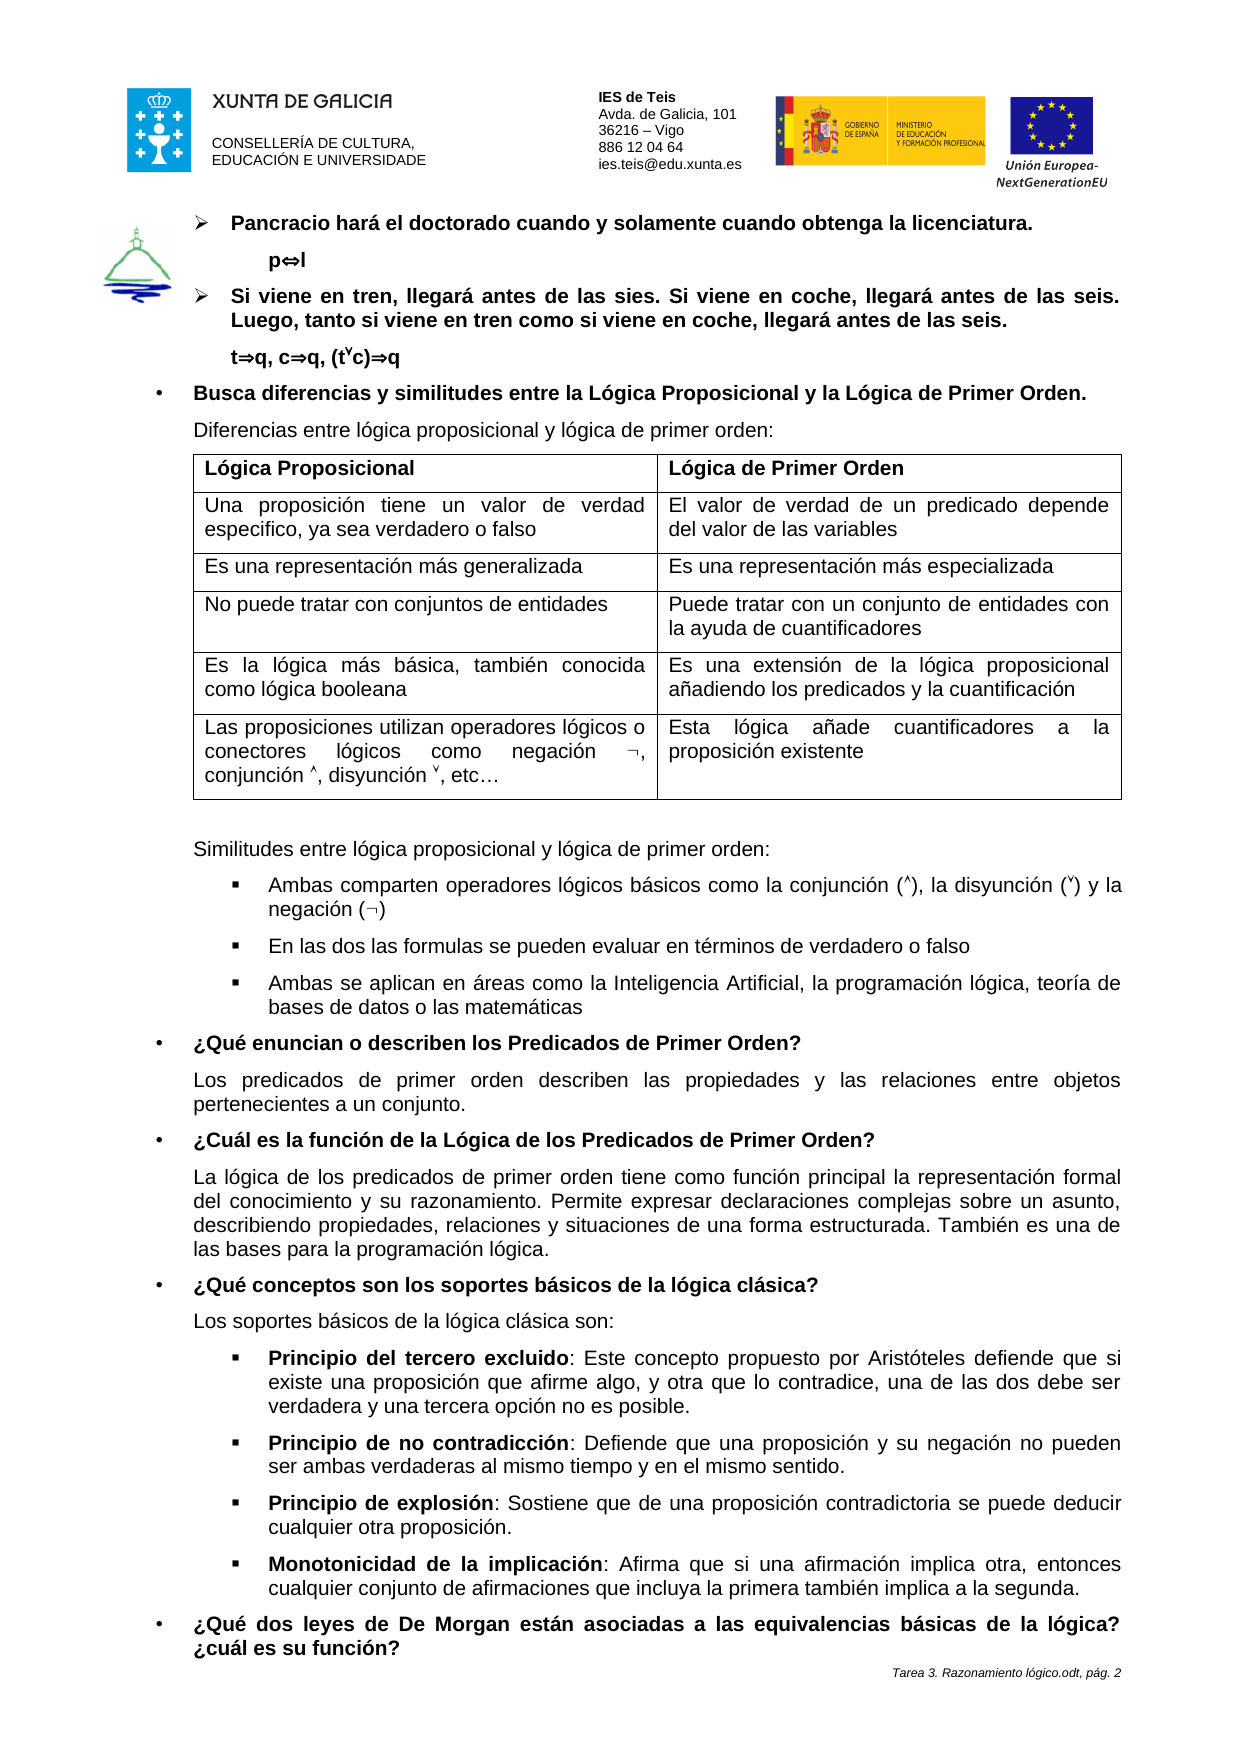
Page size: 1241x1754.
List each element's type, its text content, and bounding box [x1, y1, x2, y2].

list Si viene en tren, llegará antes de las sies. Si viene en coche, llegará antes de las seis. Luego, tanto si viene en tren como si viene en coche, llegará antes de las seis. [193, 284, 1122, 332]
table_cell Es una representación más especializada [658, 554, 1121, 591]
table_cell Las proposiciones utilizan operadores lógicos o conectores lógicos como negación , conjunción , disyunción , etc… [194, 715, 657, 799]
list Busca diferencias y similitudes entre la Lógica Proposicional y la Lógica de Primer Orden. [156, 381, 1122, 405]
list ¿Cuál es la función de la Lógica de los Predicados de Primer Orden? [156, 1128, 1122, 1152]
list Monotonicidad de la implicación: Afirma que si una afirmación implica otra, entonces cualquier conjunto de afirmaciones que incluya la primera también implica a la segunda. [231, 1551, 1122, 1599]
list Principio del tercero excluido: Este concepto propuesto por Aristóteles defiende que si existe una proposición que afirme algo, y otra que lo contradice, una de las dos debe ser verdadera y una tercera opción no es posible. [231, 1346, 1122, 1418]
table_header Lógica Proposicional [194, 455, 657, 492]
text Similitudes entre lógica proposicional y lógica de primer orden: [193, 837, 1122, 861]
list ¿Qué conceptos son los soportes básicos de la lógica clásica? [156, 1273, 1122, 1297]
list Ambas comparten operadores lógicos básicos como la conjunción (), la disyunción () y la negación () [231, 873, 1122, 921]
table_cell Es la lógica más básica, también conocida como lógica booleana [194, 653, 657, 714]
text pl [268, 248, 1122, 272]
list Principio de no contradicción: Defiende que una proposición y su negación no pueden ser ambas verdaderas al mismo tiempo y en el mismo sentido. [231, 1430, 1122, 1478]
table_cell No puede tratar con conjuntos de entidades [194, 592, 657, 652]
table_cell Puede tratar con un conjunto de entidades con la ayuda de cuantificadores [658, 592, 1121, 652]
list Ambas se aplican en áreas como la Inteligencia Artificial, la programación lógica, teoría de bases de datos o las matemáticas [231, 970, 1122, 1018]
text Los soportes básicos de la lógica clásica son: [193, 1309, 1122, 1333]
table_cell Esta lógica añade cuantificadores a la proposición existente [658, 715, 1121, 799]
table_cell Es una extensión de la lógica proposicional añadiendo los predicados y la cuantificación [658, 653, 1121, 714]
text Los predicados de primer orden describen las propiedades y las relaciones entre objetos pertenecientes a un conjunto. [193, 1067, 1122, 1115]
list En las dos las formulas se pueden evaluar en términos de verdadero o falso [231, 934, 1122, 958]
text Diferencias entre lógica proposicional y lógica de primer orden: [193, 418, 1122, 442]
table_header Lógica de Primer Orden [658, 455, 1121, 492]
list ¿Qué enuncian o describen los Predicados de Primer Orden? [156, 1031, 1122, 1055]
table_cell El valor de verdad de un predicado depende del valor de las variables [658, 493, 1121, 553]
table_cell Es una representación más generalizada [194, 554, 657, 591]
table_cell Una proposición tiene un valor de verdad especifico, ya sea verdadero o falso [194, 493, 657, 553]
list Principio de explosión: Sostiene que de una proposición contradictoria se puede deducir cualquier otra proposición. [231, 1491, 1122, 1539]
text tq, cq, (tc)q [231, 345, 1122, 369]
list Pancracio hará el doctorado cuando y solamente cuando obtenga la licenciatura. [193, 211, 1122, 235]
text La lógica de los predicados de primer orden tiene como función principal la representación formal del conocimiento y su razonamiento. Permite expresar declaraciones complejas sobre un asunto, describiendo propiedades, relaciones y situaciones de una forma estructurada. También es una de las bases para la programación lógica. [193, 1164, 1122, 1260]
list ¿Qué dos leyes de De Morgan están asociadas a las equivalencias básicas de la lógica? ¿cuál es su función? [156, 1612, 1122, 1660]
